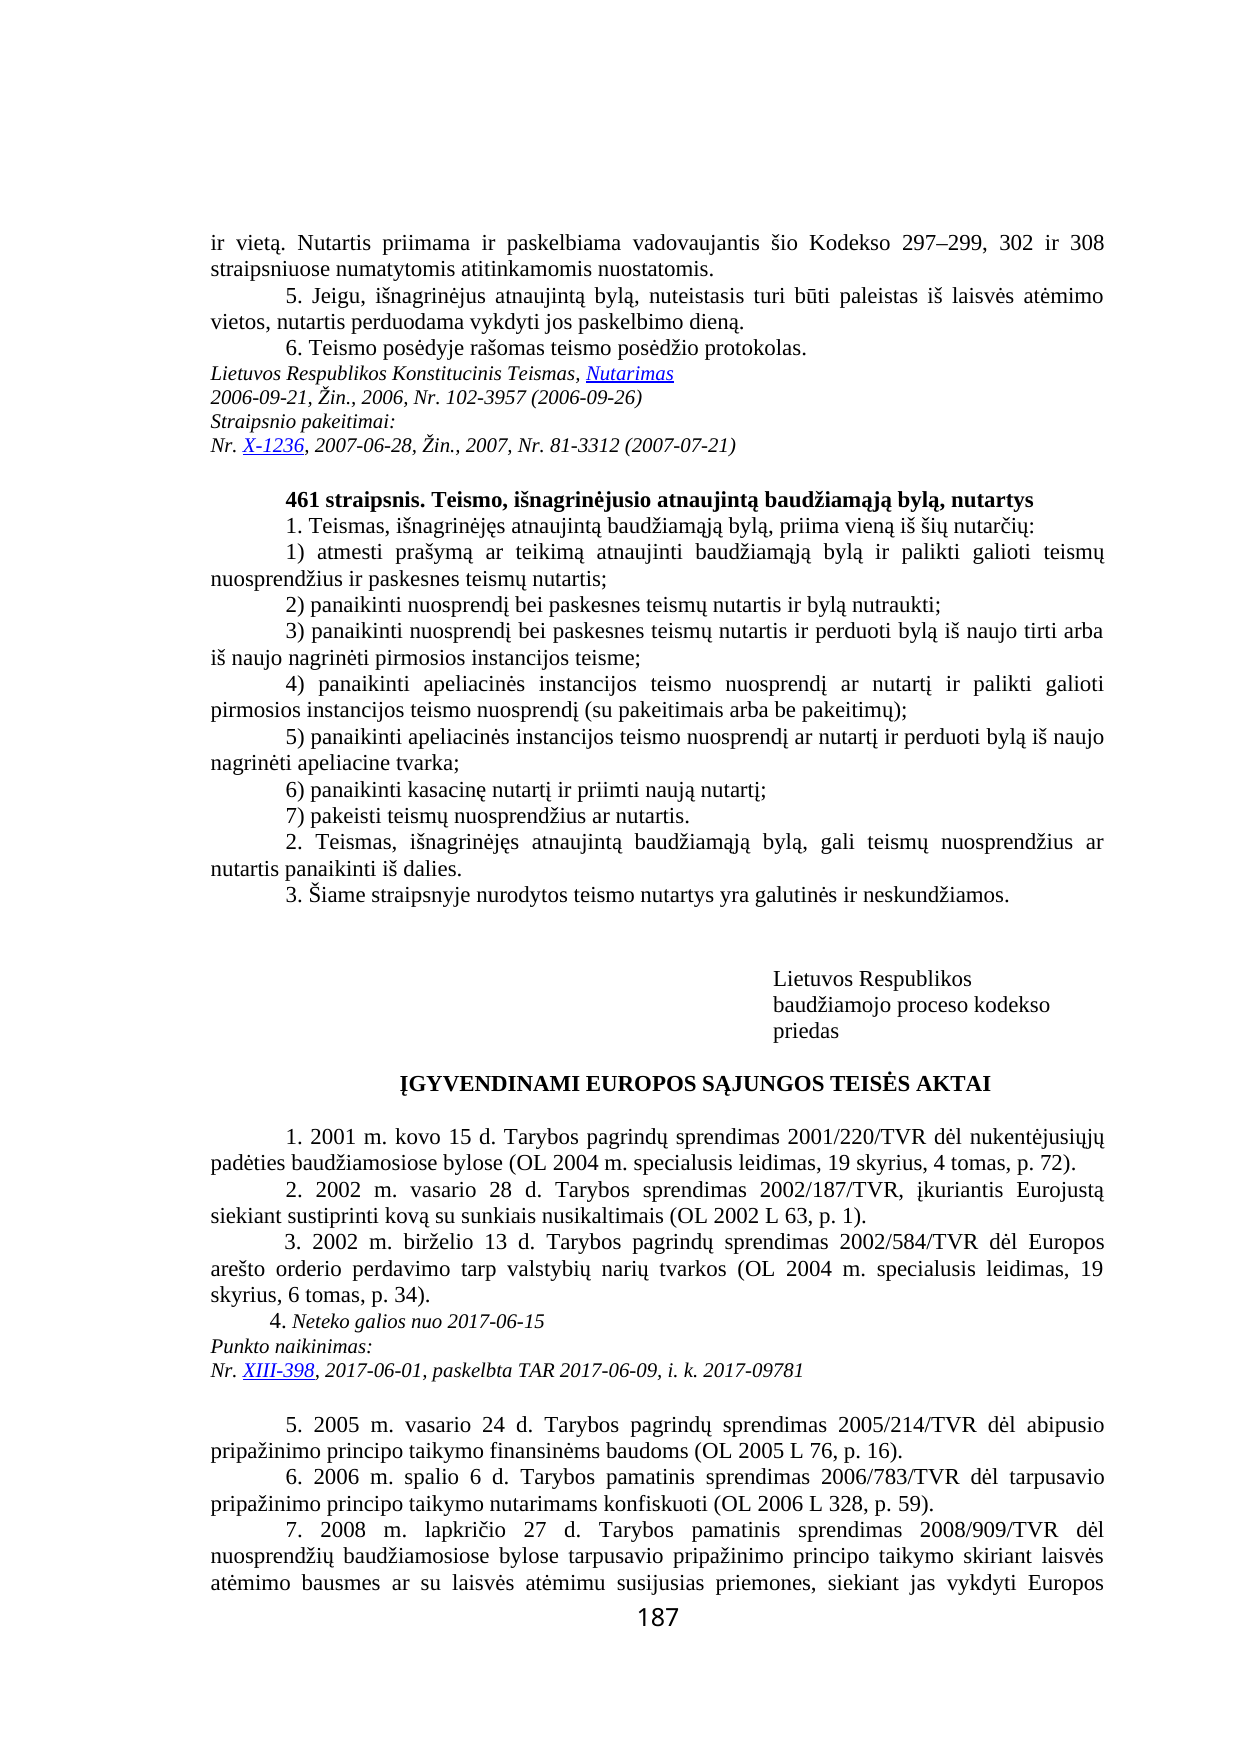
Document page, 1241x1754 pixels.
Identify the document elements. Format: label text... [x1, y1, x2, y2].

text 4) panaikinti apeliacinės instancijos teismo nuosprendį ar nutartį ir palikti galioti pirmosios instancijos teismo nuosprendį (su pakeitimais arba be pakeitimų); [210, 670, 1105, 723]
text 2006-09-21, Žin., 2006, Nr. 102-3957 (2006-09-26) [210, 385, 1105, 409]
text 1. 2001 m. kovo 15 d. Tarybos pagrindų sprendimas 2001/220/TVR dėl nukentėjusiųjų padėties baudžiamosiose bylose (OL 2004 m. specialusis leidimas, 19 skyrius, 4 tomas, p. 72). [210, 1123, 1105, 1176]
text 3) panaikinti nuosprendį bei paskesnes teismų nutartis ir perduoti bylą iš naujo tirti arba iš naujo nagrinėti pirmosios instancijos teisme; [210, 617, 1105, 670]
text 6) panaikinti kasacinę nutartį ir priimti naują nutartį; [210, 776, 1105, 802]
text 461 straipsnis. Teismo, išnagrinėjusio atnaujintą baudžiamąją bylą, nutartys [285, 486, 1105, 512]
text 5) panaikinti apeliacinės instancijos teismo nuosprendį ar nutartį ir perduoti bylą iš naujo nagrinėti apeliacine tvarka; [210, 723, 1105, 776]
text 3. 2002 m. birželio 13 d. Tarybos pagrindų sprendimas 2002/584/TVR dėl Europos arešto orderio perdavimo tarp valstybių narių tvarkos (OL 2004 m. specialusis leidimas, 19 skyrius, 6 tomas, p. 34). [210, 1228, 1105, 1307]
text Nr. XIII-398, 2017-06-01, paskelbta TAR 2017-06-09, i. k. 2017-09781 [210, 1358, 1105, 1382]
text 7) pakeisti teismų nuosprendžius ar nutartis. [210, 802, 1105, 828]
text 6. Teismo posėdyje rašomas teismo posėdžio protokolas. [210, 334, 1105, 361]
text Straipsnio pakeitimai: [210, 409, 1105, 433]
text ir vietą. Nutartis priimama ir paskelbiama vadovaujantis šio Kodekso 297–299, 302 ir 308 straipsniuose numatytomis atitinkamomis nuostatomis. [210, 229, 1105, 282]
text 1. Teismas, išnagrinėjęs atnaujintą baudžiamąją bylą, priima vieną iš šių nutarčių: [210, 512, 1105, 538]
text 5. 2005 m. vasario 24 d. Tarybos pagrindų sprendimas 2005/214/TVR dėl abipusio pripažinimo principo taikymo finansinėms baudoms (OL 2005 L 76, p. 16). [210, 1411, 1105, 1463]
text Lietuvos Respublikos Konstitucinis Teismas, Nutarimas [210, 361, 1105, 385]
text Punkto naikinimas: [210, 1334, 1105, 1358]
text 1) atmesti prašymą ar teikimą atnaujinti baudžiamąją bylą ir palikti galioti teismų nuosprendžius ir paskesnes teismų nutartis; [210, 538, 1105, 591]
text Lietuvos Respublikos [773, 965, 1105, 991]
text 2. 2002 m. vasario 28 d. Tarybos sprendimas 2002/187/TVR, įkuriantis Eurojustą siekiant sustiprinti kovą su sunkiais nusikaltimais (OL 2002 L 63, p. 1). [210, 1176, 1105, 1228]
text 3. Šiame straipsnyje nurodytos teismo nutartys yra galutinės ir neskundžiamos. [210, 881, 1105, 907]
text baudžiamojo proceso kodekso [773, 991, 1105, 1018]
text Nr. X-1236, 2007-06-28, Žin., 2007, Nr. 81-3312 (2007-07-21) [210, 433, 1105, 457]
text ĮGYVENDINAMI EUROPOS SĄJUNGOS TEISĖS AKTAI [210, 1070, 1105, 1097]
text 2) panaikinti nuosprendį bei paskesnes teismų nutartis ir bylą nutraukti; [210, 591, 1105, 617]
text 4. Neteko galios nuo 2017-06-15 [210, 1307, 1105, 1334]
text 2. Teismas, išnagrinėjęs atnaujintą baudžiamąją bylą, gali teismų nuosprendžius ar nutartis panaikinti iš dalies. [210, 828, 1105, 881]
text 7. 2008 m. lapkričio 27 d. Tarybos pamatinis sprendimas 2008/909/TVR dėl nuosprendžių baudžiamosiose bylose tarpusavio pripažinimo principo taikymo skiriant laisvės atėmimo bausmes ar su laisvės atėmimu susijusias priemones, siekiant jas vykdyti Europos [210, 1516, 1105, 1595]
text priedas [773, 1018, 1105, 1044]
text 5. Jeigu, išnagrinėjus atnaujintą bylą, nuteistasis turi būti paleistas iš laisvės atėmimo vietos, nutartis perduodama vykdyti jos paskelbimo dieną. [210, 282, 1105, 334]
text 6. 2006 m. spalio 6 d. Tarybos pamatinis sprendimas 2006/783/TVR dėl tarpusavio pripažinimo principo taikymo nutarimams konfiskuoti (OL 2006 L 328, p. 59). [210, 1463, 1105, 1516]
